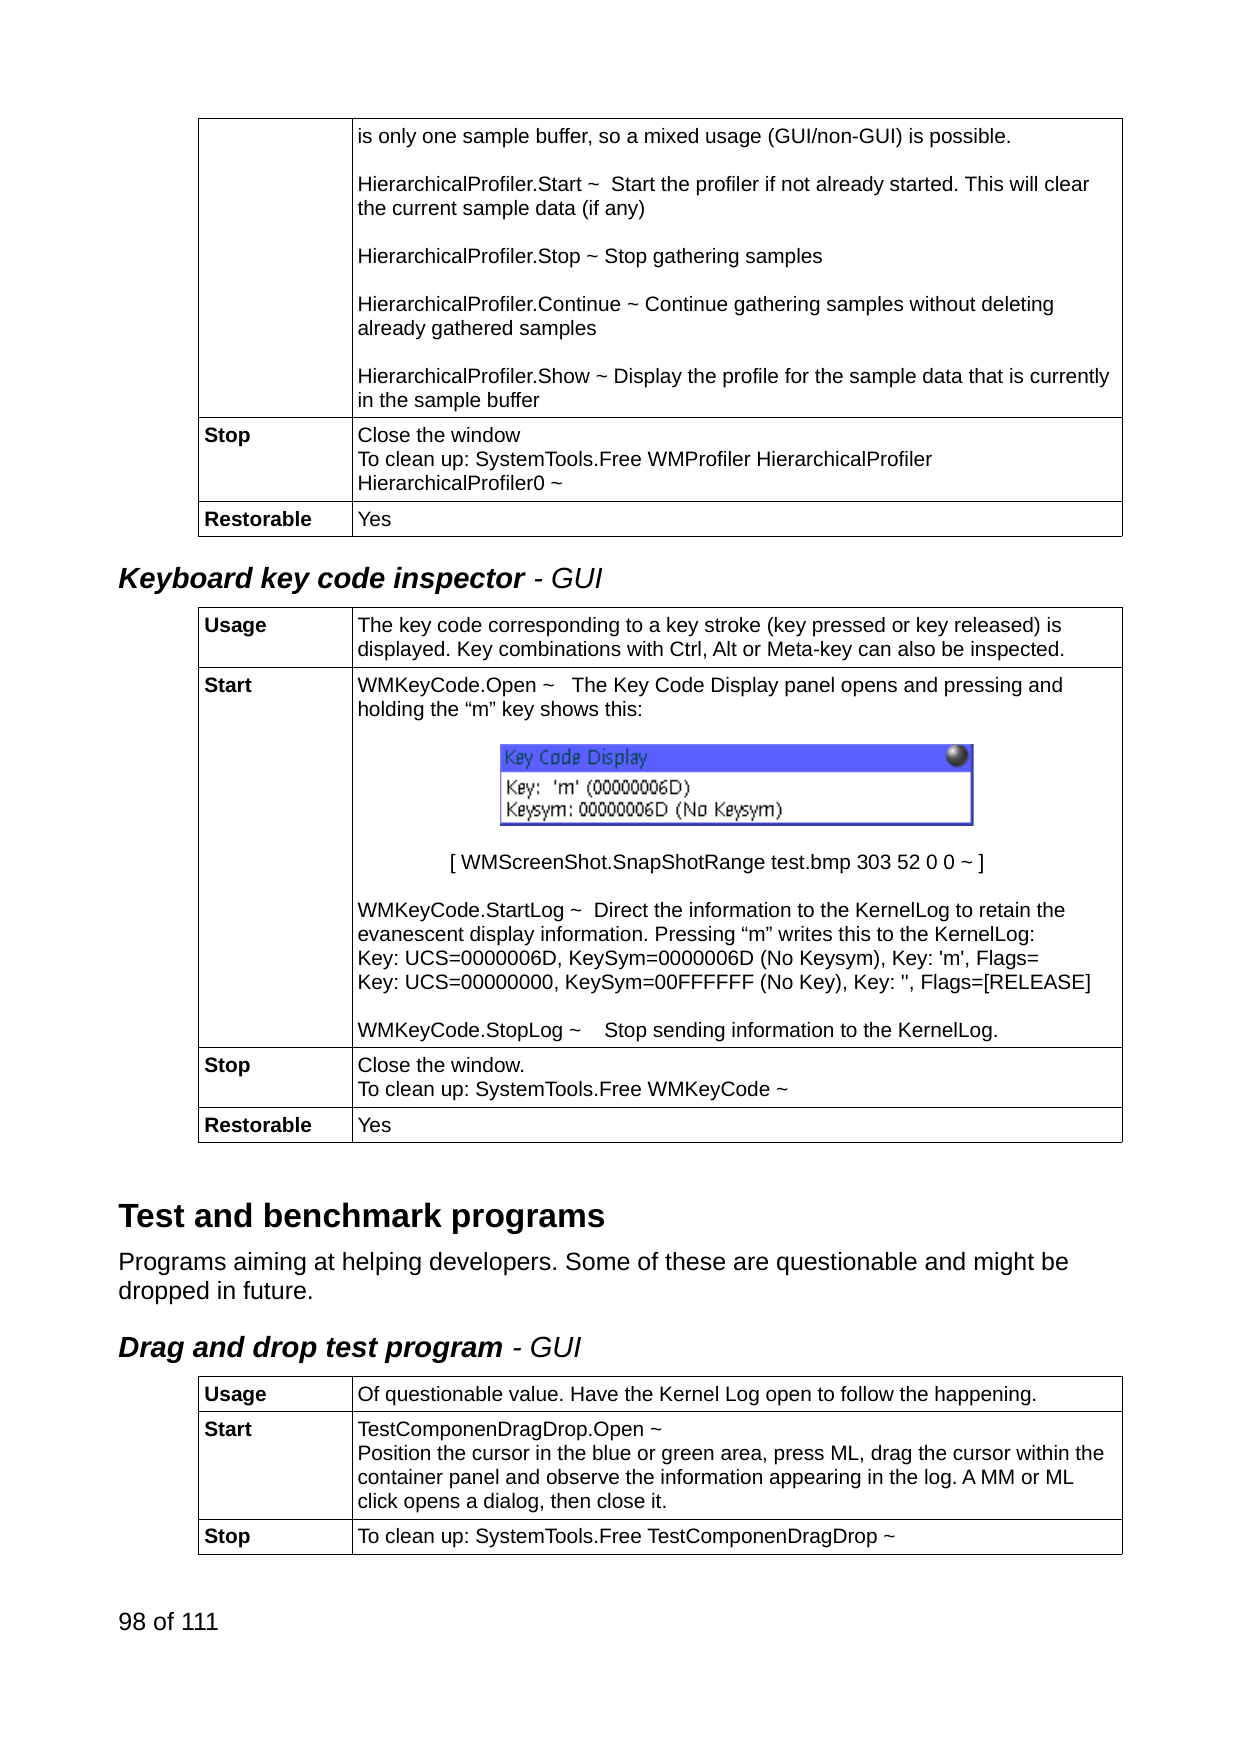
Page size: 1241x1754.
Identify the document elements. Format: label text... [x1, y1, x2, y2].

table_cell Stop [199, 418, 352, 501]
table_header Usage [199, 608, 352, 667]
table_header The key code corresponding to a key stroke (key pressed or key released) is displayed. Key combinations with Ctrl, Alt or Meta-key can also be inspected. [353, 608, 1122, 667]
table_cell Stop [199, 1048, 352, 1107]
table_cell [ WMScreenShot.SnapShotRange test.bmp 303 52 0 0 ~ ] WMKeyCode.StartLog ~ Direct the information to the KernelLog to retain the evanescent display information. Pressing “m” writes this to the KernelLog: Key: UCS=0000006D, KeySym=0000006D (No Keysym), Key: 'm', Flags= Key: UCS=00000000, KeySym=00FFFFFF (No Key), Key: '', Flags=[RELEASE] WMKeyCode.StopLog ~ Stop sending information to the KernelLog. [353, 745, 1122, 1047]
table_cell is only one sample buffer, so a mixed usage (GUI/non-GUI) is possible. HierarchicalProfiler.Start ~ Start the profiler if not already started. This will clear the current sample data (if any) HierarchicalProfiler.Stop ~ Stop gathering samples HierarchicalProfiler.Continue ~ Continue gathering samples without deleting already gathered samples HierarchicalProfiler.Show ~ Display the profile for the sample data that is currently in the sample buffer [353, 119, 1122, 417]
table_header Usage [199, 1377, 352, 1411]
table_cell To clean up: SystemTools.Free TestComponenDragDrop ~ [353, 1520, 1122, 1554]
subtitle Drag and drop test program - GUI [118, 1329, 1122, 1363]
table_cell WMKeyCode.Open ~ The Key Code Display panel opens and pressing and holding the “m” key shows this: [353, 668, 1122, 744]
table_cell Close the window. To clean up: SystemTools.Free WMKeyCode ~ [353, 1048, 1122, 1107]
table_header Of questionable value. Have the Kernel Log open to follow the happening. [353, 1377, 1122, 1411]
picture [500, 744, 974, 826]
table_cell Close the window To clean up: SystemTools.Free WMProfiler HierarchicalProfiler HierarchicalProfiler0 ~ [353, 418, 1122, 501]
table_cell Yes [353, 502, 1122, 536]
table_cell Start [199, 1412, 352, 1518]
table_cell Restorable [199, 502, 352, 536]
subtitle Test and benchmark programs [118, 1196, 1122, 1234]
table_cell Restorable [199, 1108, 352, 1142]
table_cell Stop [199, 1520, 352, 1554]
table_cell TestComponenDragDrop.Open ~ Position the cursor in the blue or green area, press ML, drag the cursor within the container panel and observe the information appearing in the log. A MM or ML click opens a dialog, then close it. [353, 1412, 1122, 1518]
table_cell [199, 119, 352, 417]
table_cell Start [199, 668, 352, 1047]
table_cell Yes [353, 1108, 1122, 1142]
text Programs aiming at helping developers. Some of these are questionable and might be dropped in future. [118, 1247, 1122, 1304]
subtitle Keyboard key code inspector - GUI [118, 561, 1122, 595]
